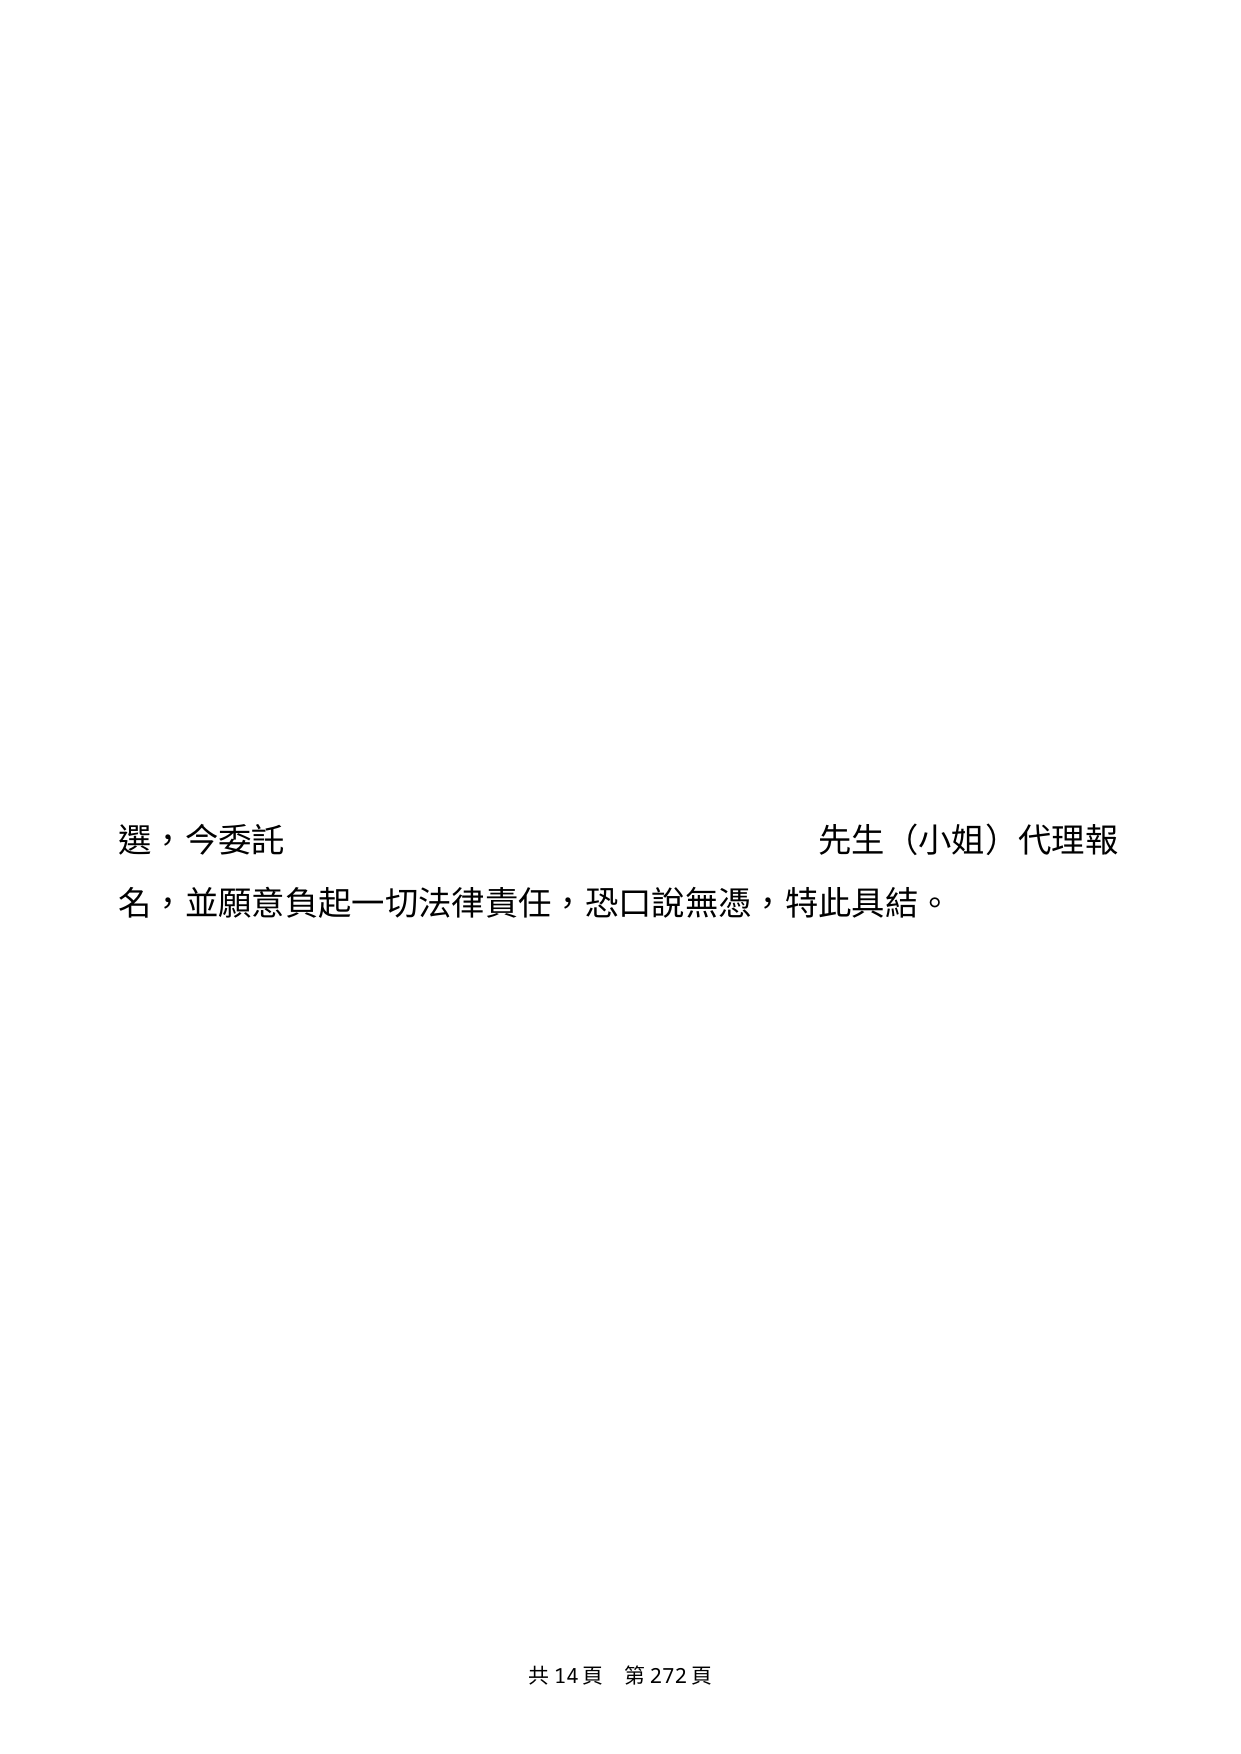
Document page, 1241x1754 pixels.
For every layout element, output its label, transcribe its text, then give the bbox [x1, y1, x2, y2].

text 選，今委託 先生（小姐）代理報名，並願意負起一切法律責任，恐口說無憑，特此具結。 [118, 797, 1122, 922]
